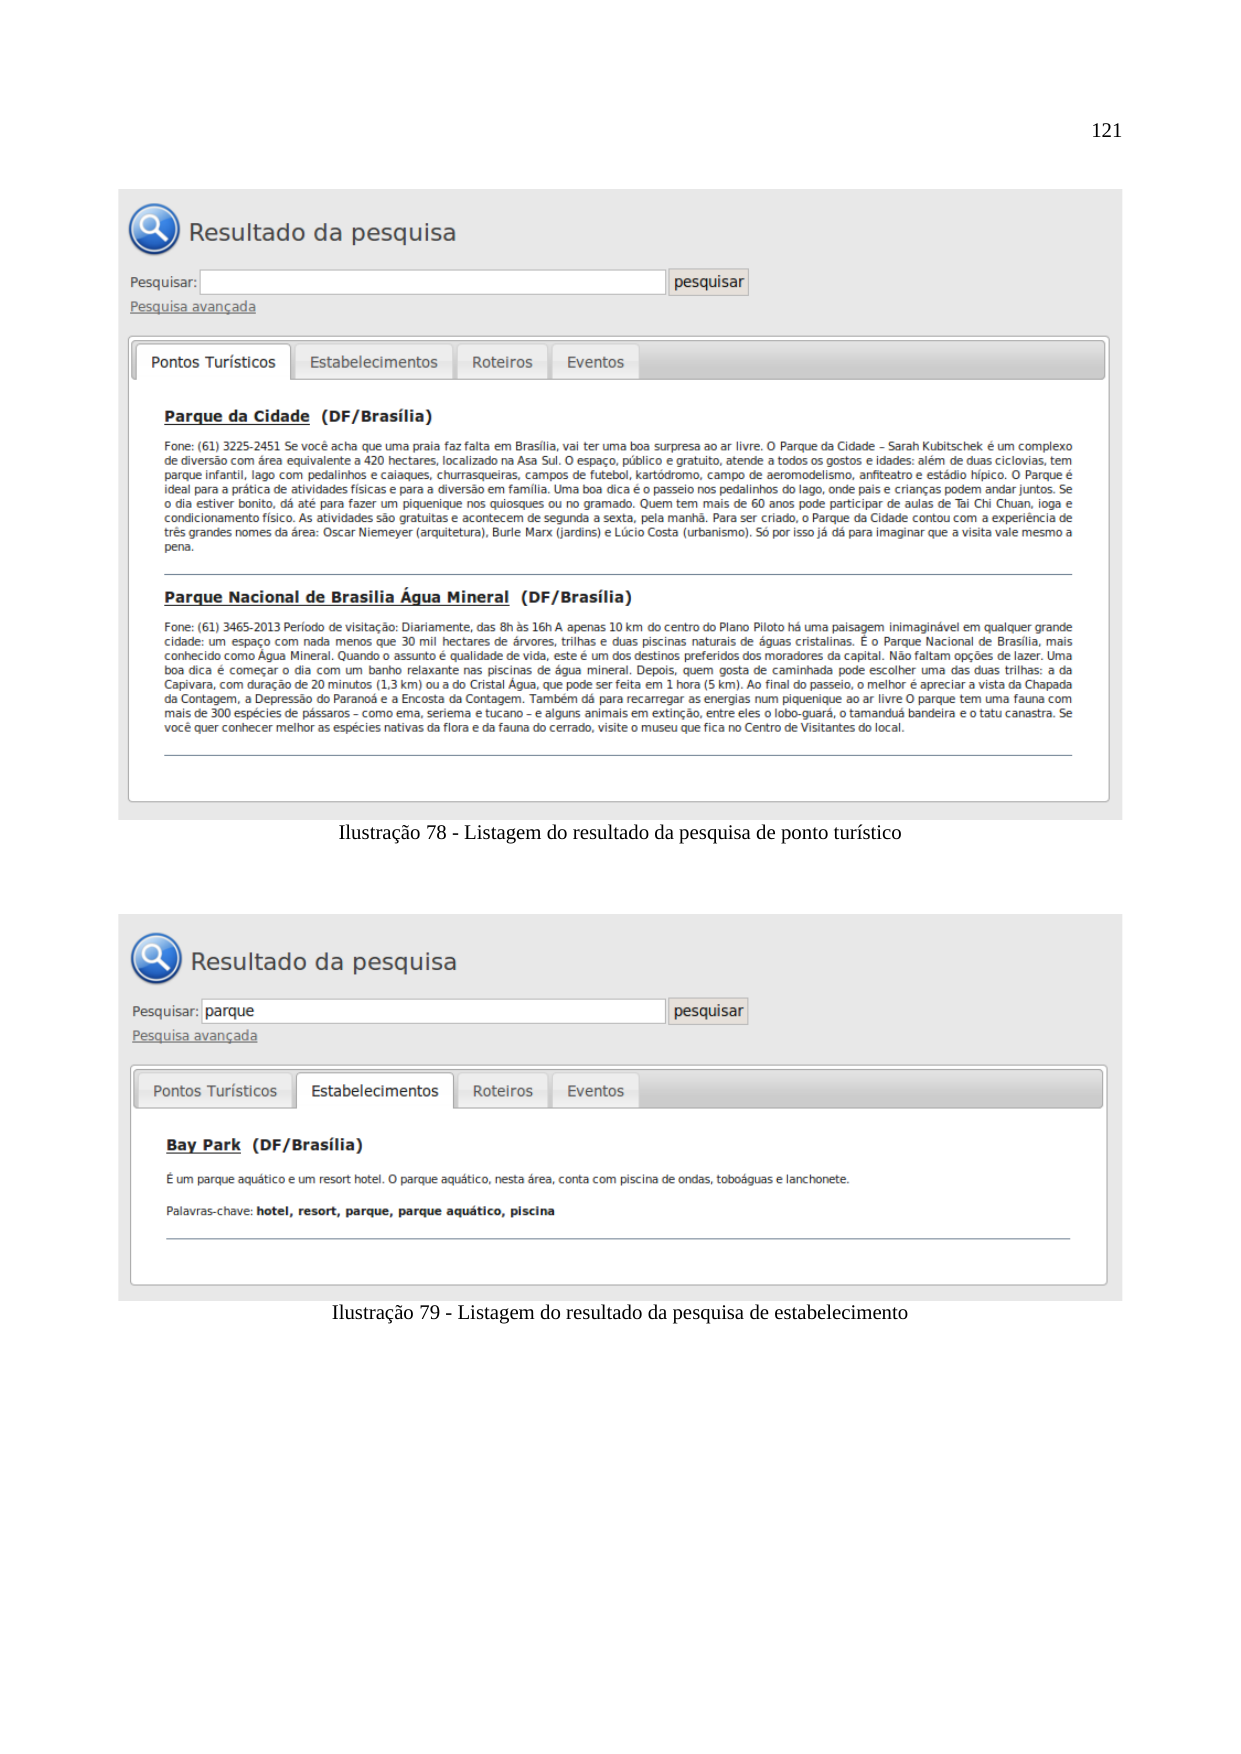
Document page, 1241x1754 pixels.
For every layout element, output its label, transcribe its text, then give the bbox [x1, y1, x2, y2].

text Ilustração 78 - Listagem do resultado da pesquisa de ponto turístico [118, 820, 1122, 844]
picture [118, 189, 1123, 820]
picture [118, 914, 1123, 1301]
text Ilustração 79 - Listagem do resultado da pesquisa de estabelecimento [118, 1301, 1122, 1324]
